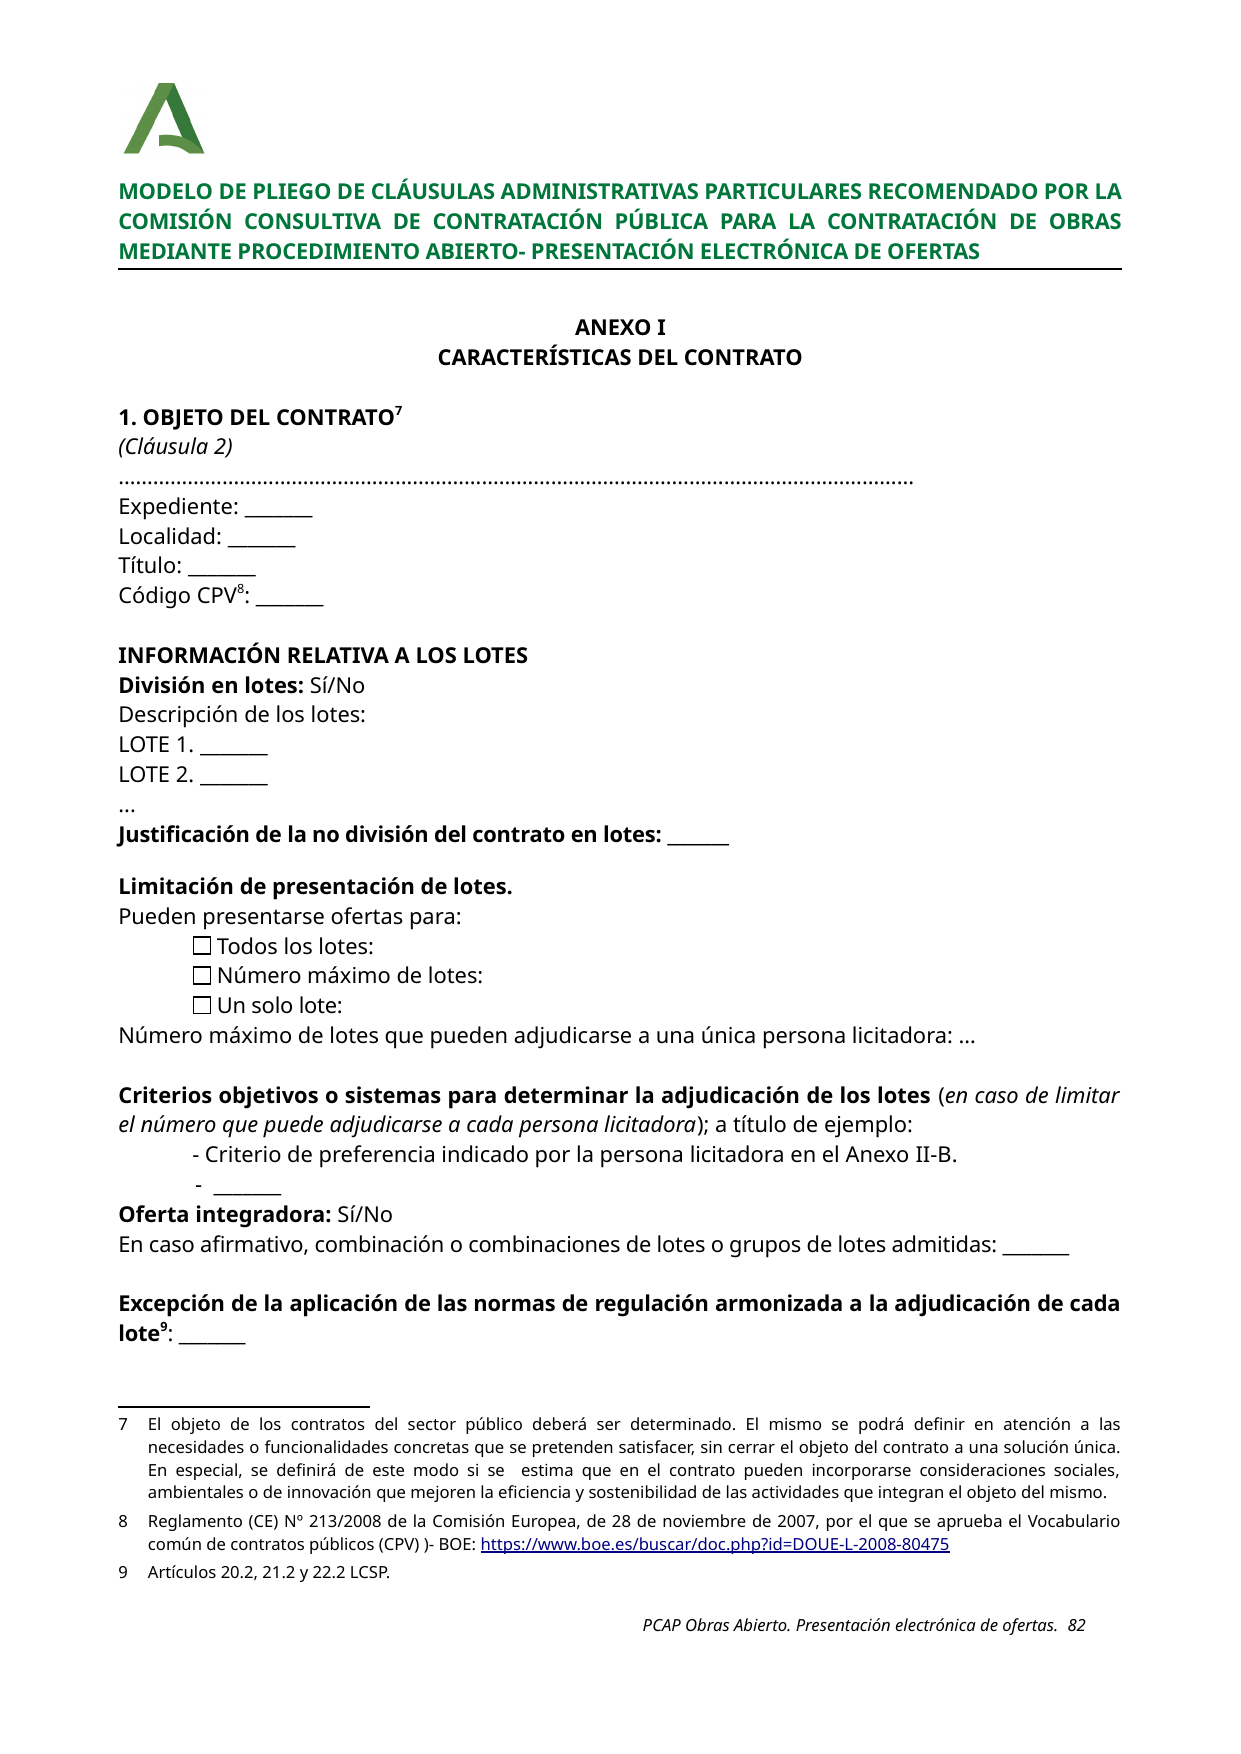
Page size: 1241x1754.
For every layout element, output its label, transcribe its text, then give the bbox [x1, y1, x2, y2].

text En caso afirmativo, combinación o combinaciones de lotes o grupos de lotes admitidas: _______ [118, 1229, 1122, 1258]
text MODELO DE PLIEGO DE CLÁUSULAS ADMINISTRATIVAS PARTICULARES RECOMENDADO POR LA COMISIÓN CONSULTIVA DE CONTRATACIÓN PÚBLICA PARA LA CONTRATACIÓN DE OBRAS MEDIANTE PROCEDIMIENTO ABIERTO- PRESENTACIÓN ELECTRÓNICA DE OFERTAS [118, 176, 1122, 268]
text - _______ [118, 1169, 1122, 1199]
text Descripción de los lotes: [118, 699, 1122, 729]
text Artículos 20.2, 21.2 y 22.2 LCSP. [118, 1561, 1122, 1584]
text Excepción de la aplicación de las normas de regulación armonizada a la adjudicación de cada lote: _______ [118, 1288, 1122, 1348]
text Número máximo de lotes que pueden adjudicarse a una única persona licitadora: … [118, 1020, 1122, 1050]
picture [119, 78, 209, 158]
text ... [118, 789, 1122, 819]
text Un solo lote: [118, 990, 1122, 1020]
text Limitación de presentación de lotes. [118, 871, 1122, 901]
text Todos los lotes: [118, 931, 1122, 961]
text 1. OBJETO DEL CONTRATO [118, 402, 1122, 431]
text Pueden presentarse ofertas para: [118, 901, 1122, 931]
text Localidad: _______ [118, 521, 1122, 551]
text Número máximo de lotes: [118, 961, 1122, 990]
text Oferta integradora: Sí/No [118, 1199, 1122, 1229]
text - Criterio de preferencia indicado por la persona licitadora en el Anexo II-B. [118, 1139, 1122, 1169]
text Expediente: _______ [118, 491, 1122, 521]
text El objeto de los contratos del sector público deberá ser determinado. El mismo se podrá definir en atención a las necesidades o funcionalidades concretas que se pretenden satisfacer, sin cerrar el objeto del contrato a una solución única. En especial, se definirá de este modo si se estima que en el contrato pueden incorporarse consideraciones sociales, ambientales o de innovación que mejoren la eficiencia y sostenibilidad de las actividades que integran el objeto del mismo. [118, 1413, 1122, 1504]
text Criterios objetivos o sistemas para determinar la adjudicación de los lotes (en caso de limitar el número que puede adjudicarse a cada persona licitadora); a título de ejemplo: [118, 1080, 1122, 1139]
text LOTE 1. _______ [118, 729, 1122, 759]
text Título: _______ [118, 551, 1122, 580]
text CARACTERÍSTICAS DEL CONTRATO [118, 342, 1122, 372]
text Justificación de la no división del contrato en lotes: _______ [118, 819, 1122, 848]
text División en lotes: Sí/No [118, 670, 1122, 699]
text ANEXO I [118, 312, 1122, 342]
text (Cláusula 2) [118, 431, 1122, 461]
text ………………………………………………………………………………………………………………………... [118, 461, 1122, 491]
text Reglamento (CE) Nº 213/2008 de la Comisión Europea, de 28 de noviembre de 2007, por el que se aprueba el Vocabulario común de contratos públicos (CPV) )- BOE: https://www.boe.es/buscar/doc.php?id=DOUE-L-2008-80475 [118, 1509, 1122, 1555]
text INFORMACIÓN RELATIVA A LOS LOTES [118, 640, 1122, 670]
text Código CPV: _______ [118, 580, 1122, 610]
text LOTE 2. _______ [118, 759, 1122, 789]
